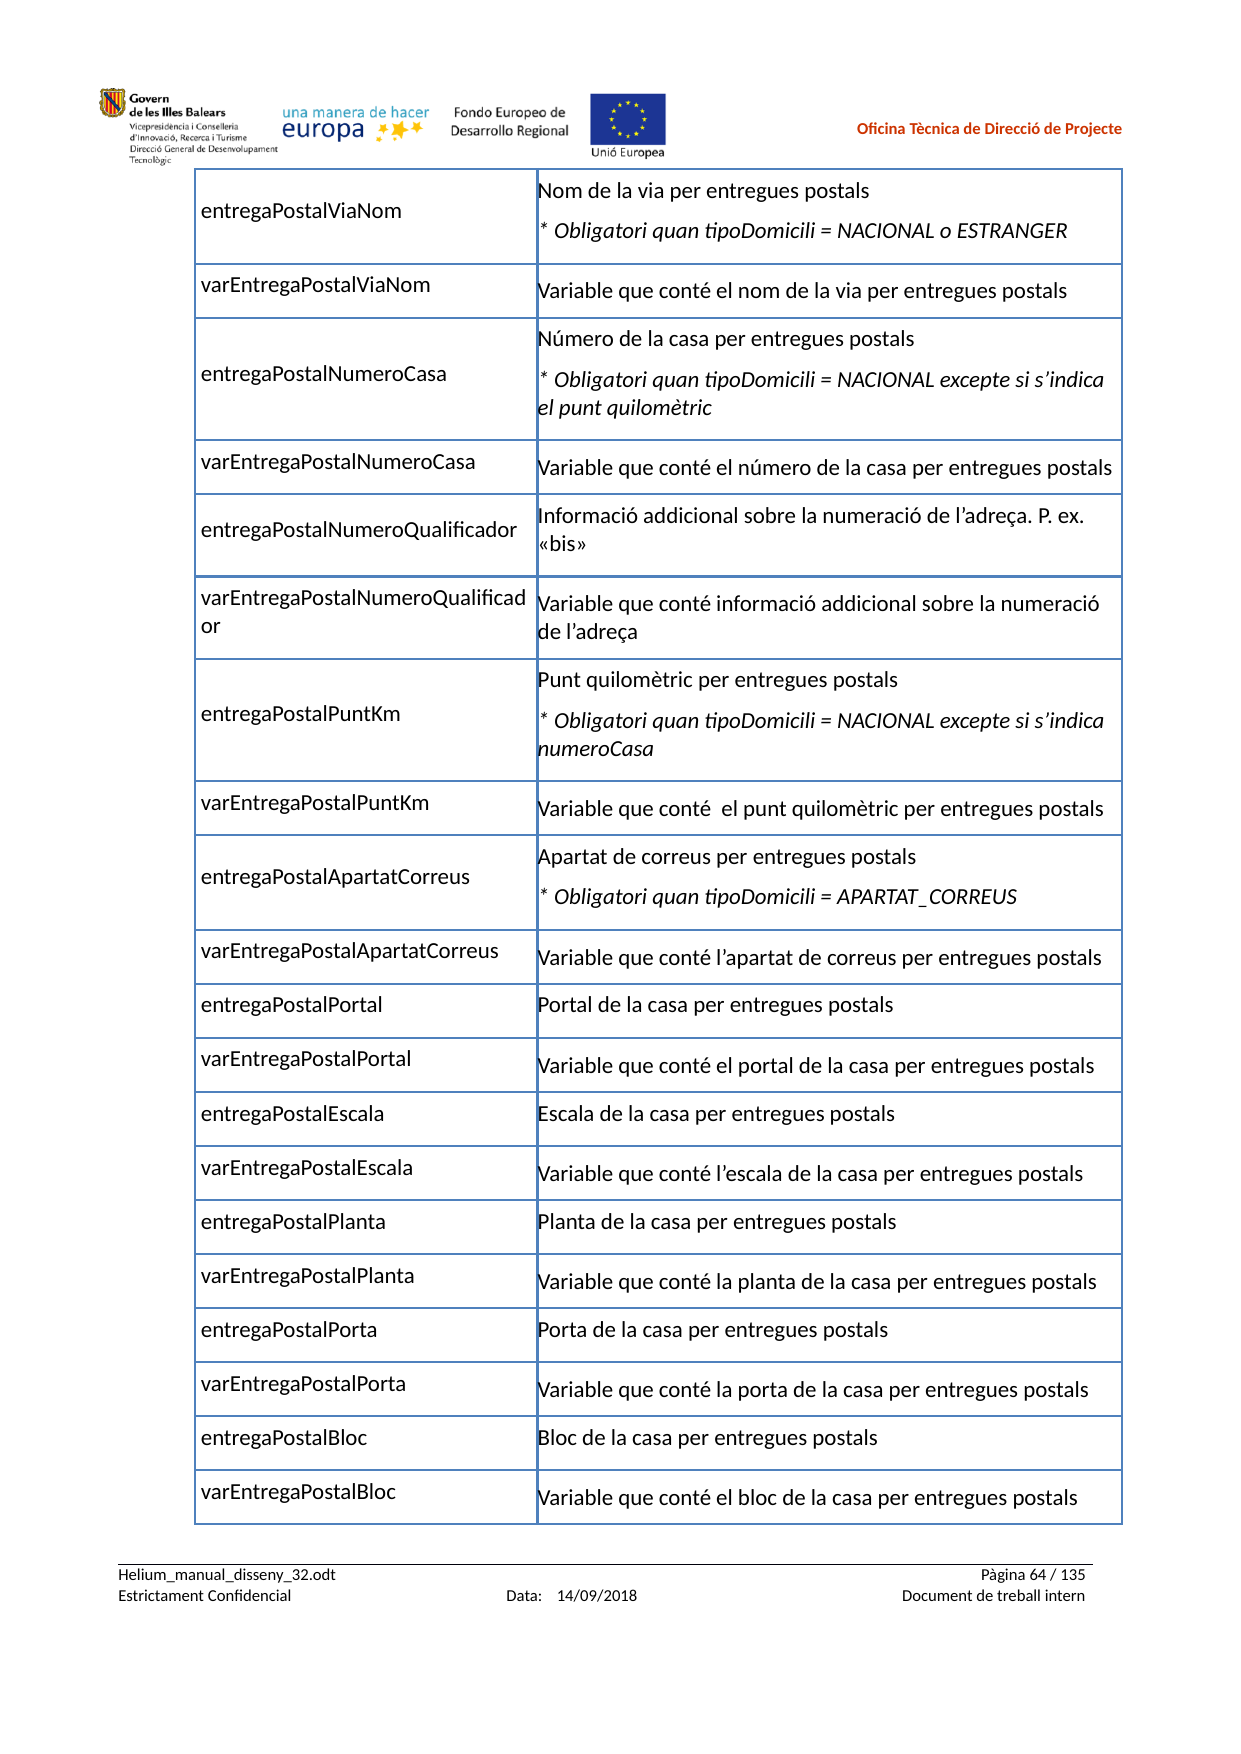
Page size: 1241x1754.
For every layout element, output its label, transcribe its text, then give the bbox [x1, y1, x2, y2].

picture [99, 87, 668, 166]
table_cell entregaPostalPlanta [196, 1201, 536, 1253]
table_cell Variable que conté la porta de la casa per entregues postals [539, 1363, 1121, 1415]
table_cell entregaPostalApartatCorreus [196, 836, 536, 929]
table_cell entregaPostalNumeroCasa [196, 319, 536, 439]
table_cell Variable que conté la planta de la casa per entregues postals [539, 1255, 1121, 1307]
table_cell varEntregaPostalPuntKm [196, 782, 536, 834]
table_cell Informació addicional sobre la numeració de l’adreça. P. ex. «bis» [539, 495, 1121, 575]
table_cell Planta de la casa per entregues postals [539, 1201, 1121, 1253]
table_cell varEntregaPostalPlanta [196, 1255, 536, 1307]
table_cell Número de la casa per entregues postals * Obligatori quan tipoDomicili = NACIONAL excepte si s’indica el punt quilomètric [539, 319, 1121, 439]
table_cell entregaPostalEscala [196, 1093, 536, 1145]
table_cell varEntregaPostalPortal [196, 1039, 536, 1091]
table_cell Porta de la casa per entregues postals [539, 1309, 1121, 1361]
table_cell entregaPostalNumeroQualificador [196, 495, 536, 575]
table_cell entregaPostalPuntKm [196, 660, 536, 780]
table_cell Bloc de la casa per entregues postals [539, 1417, 1121, 1469]
table_cell Variable que conté el número de la casa per entregues postals [539, 441, 1121, 493]
table_cell varEntregaPostalNumeroCasa [196, 441, 536, 493]
table_cell Portal de la casa per entregues postals [539, 985, 1121, 1037]
table_cell Variable que conté el punt quilomètric per entregues postals [539, 782, 1121, 834]
table_cell Variable que conté el portal de la casa per entregues postals [539, 1039, 1121, 1091]
table_cell entregaPostalPortal [196, 985, 536, 1037]
table_cell Variable que conté el bloc de la casa per entregues postals [539, 1471, 1121, 1523]
table_cell Variable que conté el nom de la via per entregues postals [539, 265, 1121, 317]
table_cell varEntregaPostalEscala [196, 1147, 536, 1199]
table_cell Escala de la casa per entregues postals [539, 1093, 1121, 1145]
table_cell varEntregaPostalNumeroQualificador [196, 578, 536, 657]
table_cell Apartat de correus per entregues postals * Obligatori quan tipoDomicili = APARTAT_CORREUS [539, 836, 1121, 929]
table_cell varEntregaPostalViaNom [196, 265, 536, 317]
table_cell varEntregaPostalBloc [196, 1471, 536, 1523]
table_cell Variable que conté informació addicional sobre la numeració de l’adreça [539, 578, 1121, 657]
table_cell entregaPostalPorta [196, 1309, 536, 1361]
table_cell entregaPostalBloc [196, 1417, 536, 1469]
table_cell Punt quilomètric per entregues postals * Obligatori quan tipoDomicili = NACIONAL excepte si s’indica numeroCasa [539, 660, 1121, 780]
table_cell varEntregaPostalApartatCorreus [196, 931, 536, 983]
table_cell varEntregaPostalPorta [196, 1363, 536, 1415]
table_cell entregaPostalViaNom [196, 170, 536, 262]
table_cell Nom de la via per entregues postals * Obligatori quan tipoDomicili = NACIONAL o ESTRANGER [539, 170, 1121, 262]
table_cell Variable que conté l’escala de la casa per entregues postals [539, 1147, 1121, 1199]
table_cell Variable que conté l’apartat de correus per entregues postals [539, 931, 1121, 983]
